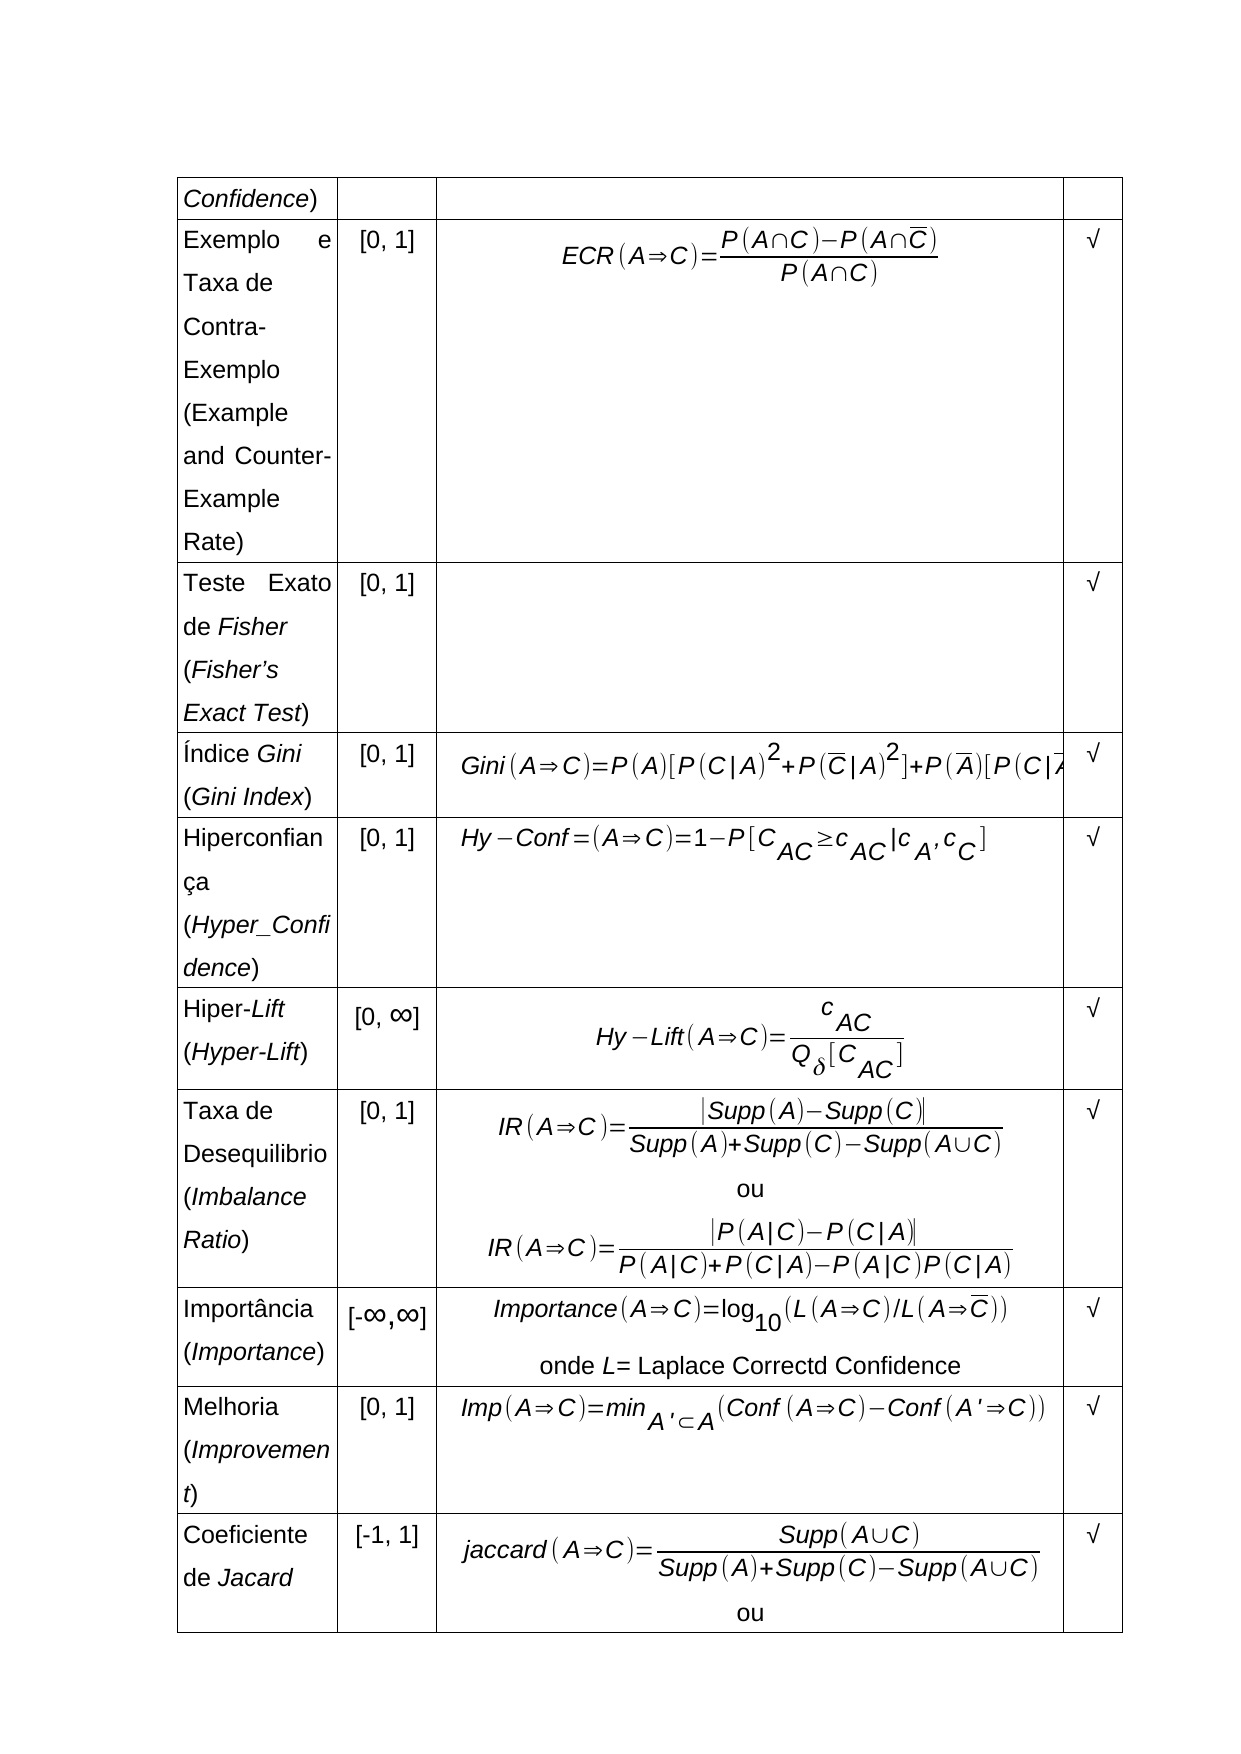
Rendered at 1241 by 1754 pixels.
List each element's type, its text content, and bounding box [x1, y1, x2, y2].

table_cell √ [1064, 733, 1122, 817]
table_cell √ [1064, 1387, 1122, 1513]
table_cell [0, 1] [338, 1387, 436, 1513]
table_cell [-1, 1] [338, 1514, 436, 1632]
table_cell [437, 220, 1063, 562]
table_cell [0, ∞] [338, 988, 436, 1089]
table_cell √ [1064, 1514, 1122, 1632]
table_cell Exemplo e Taxa de Contra-Exemplo (Example and Counter-Example Rate) [178, 220, 337, 562]
table_cell Coeficiente de Jacard [178, 1514, 337, 1632]
table_cell [437, 818, 1063, 987]
table_cell [437, 733, 1063, 817]
table_cell √ [1064, 988, 1122, 1089]
table_cell onde L= Laplace Correctd Confidence [437, 1288, 1063, 1386]
table_cell [-∞,∞] [338, 1288, 436, 1386]
table_cell √ [1064, 563, 1122, 732]
table_cell Teste Exato de Fisher (Fisher’s Exact Test) [178, 563, 337, 732]
table_cell Melhoria (Improvement) [178, 1387, 337, 1513]
table_cell [338, 178, 436, 218]
table_cell Confidence) [178, 178, 337, 218]
table_cell Hiper-Lift (Hyper-Lift) [178, 988, 337, 1089]
table_cell ou [437, 1514, 1063, 1632]
table_cell [437, 988, 1063, 1089]
table_cell [437, 1387, 1063, 1513]
table_cell Importância (Importance) [178, 1288, 337, 1386]
table_cell [0, 1] [338, 220, 436, 562]
table_cell √ [1064, 1090, 1122, 1287]
table_cell √ [1064, 818, 1122, 987]
table_cell Índice Gini (Gini Index) [178, 733, 337, 817]
table_cell ou [437, 1090, 1063, 1287]
table_cell Hiperconfiança (Hyper_Confidence) [178, 818, 337, 987]
table_cell Taxa de Desequilibrio (Imbalance Ratio) [178, 1090, 337, 1287]
table_cell [0, 1] [338, 733, 436, 817]
table_cell [0, 1] [338, 1090, 436, 1287]
table_cell [0, 1] [338, 818, 436, 987]
table_cell [1064, 178, 1122, 218]
table_cell [437, 563, 1063, 732]
table_cell [0, 1] [338, 563, 436, 732]
table_cell √ [1064, 1288, 1122, 1386]
table_cell [437, 178, 1063, 218]
table_cell √ [1064, 220, 1122, 562]
